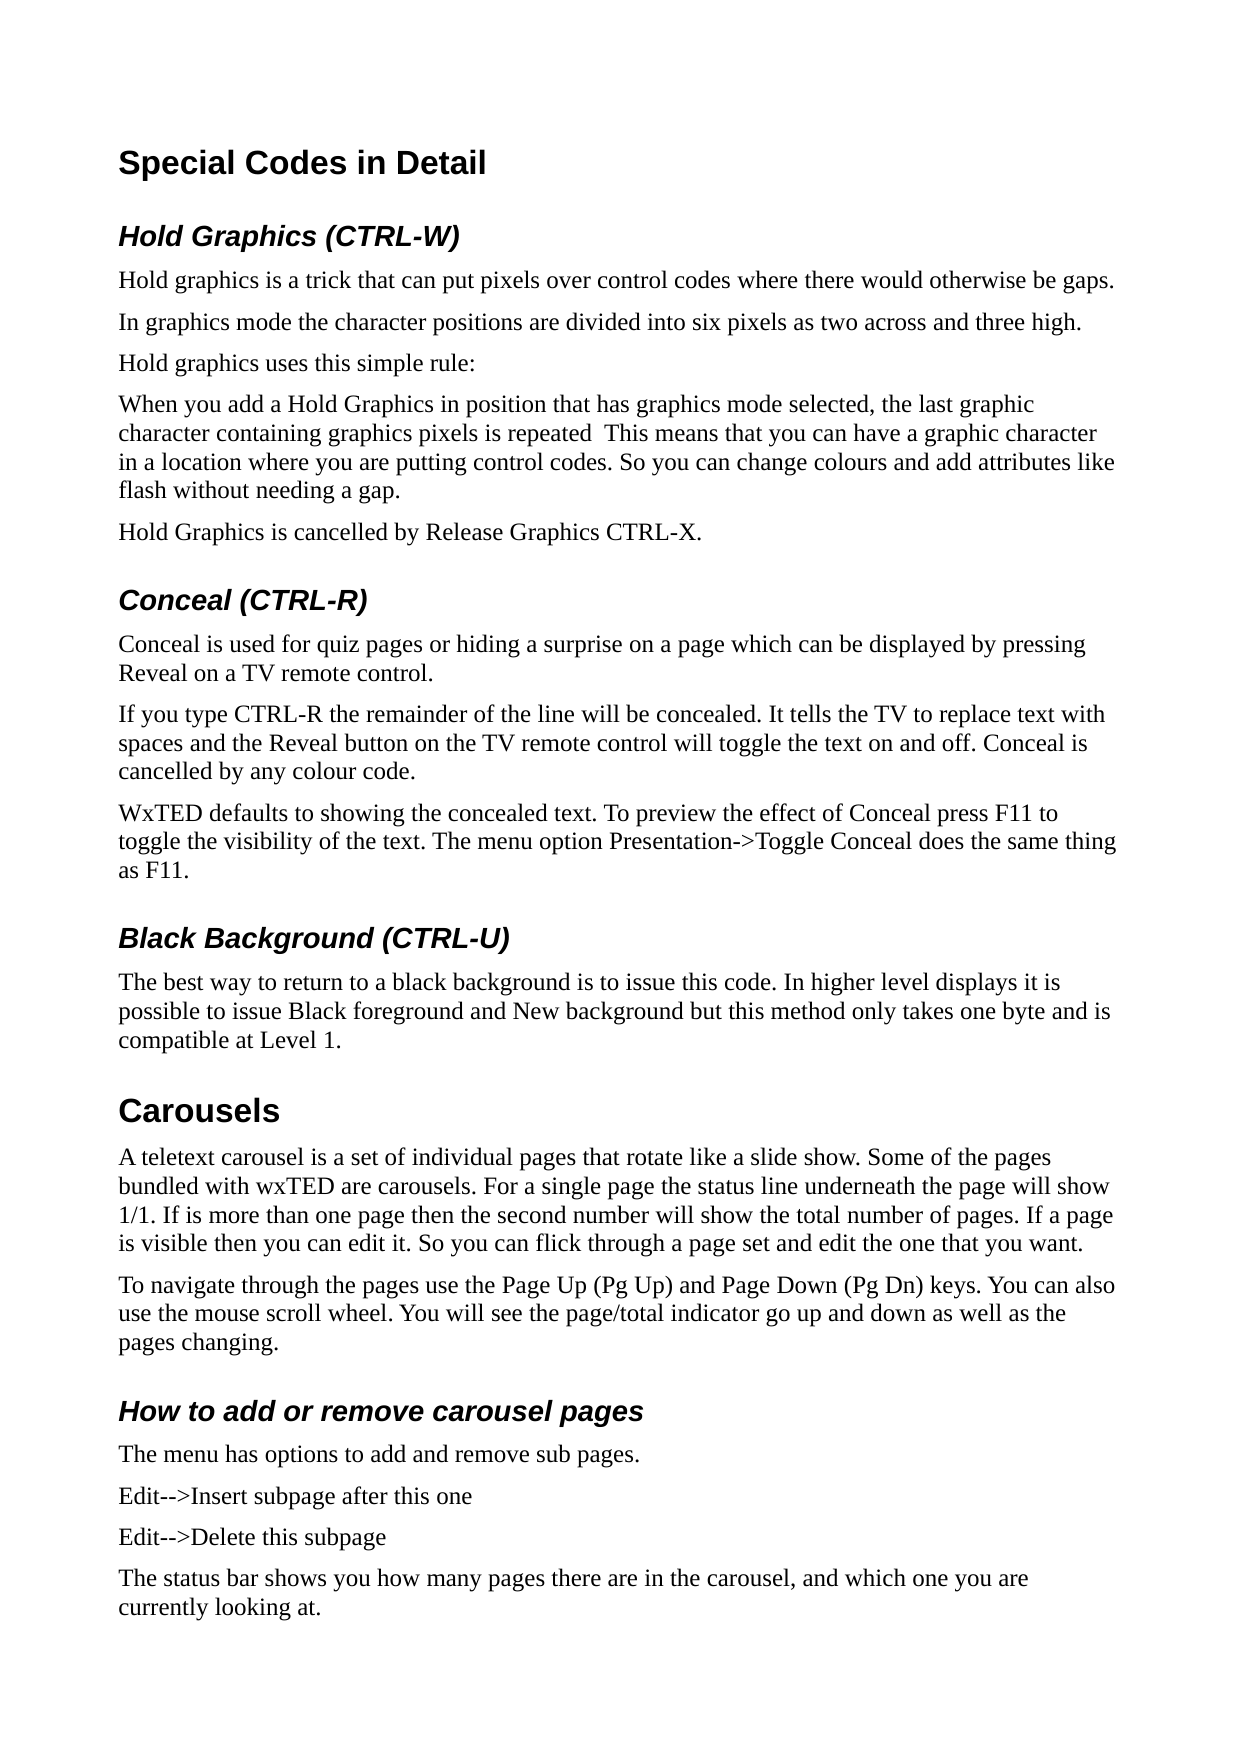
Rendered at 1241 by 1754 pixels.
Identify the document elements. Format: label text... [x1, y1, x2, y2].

text Conceal is used for quiz pages or hiding a surprise on a page which can be displayed by pressing Reveal on a TV remote control. [118, 629, 1122, 686]
text Edit-->Delete this subpage [118, 1522, 1122, 1551]
text The best way to return to a black background is to issue this code. In higher level displays it is possible to issue Black foreground and New background but this method only takes one byte and is compatible at Level 1. [118, 967, 1122, 1054]
subtitle Conceal (CTRL-R) [118, 583, 1122, 616]
text Hold graphics uses this simple rule: [118, 348, 1122, 377]
text When you add a Hold Graphics in position that has graphics mode selected, the last graphic character containing graphics pixels is repeated This means that you can have a graphic character in a location where you are putting control codes. So you can change colours and add attributes like flash without needing a gap. [118, 389, 1122, 504]
subtitle Carousels [118, 1091, 1122, 1130]
subtitle How to add or remove carousel pages [118, 1393, 1122, 1427]
text To navigate through the pages use the Page Up (Pg Up) and Page Down (Pg Dn) keys. You can also use the mouse scroll wheel. You will see the page/total indicator go up and down as well as the pages changing. [118, 1270, 1122, 1356]
subtitle Special Codes in Detail [118, 143, 1122, 182]
text In graphics mode the character positions are divided into six pixels as two across and three high. [118, 307, 1122, 335]
text A teletext carousel is a set of individual pages that rotate like a slide show. Some of the pages bundled with wxTED are carousels. For a single page the status line underneath the page will show 1/1. If is more than one page then the second number will show the total number of pages. If a page is visible then you can edit it. So you can flick through a page set and edit the one that you want. [118, 1142, 1122, 1257]
text Hold Graphics is cancelled by Release Graphics CTRL-X. [118, 517, 1122, 545]
text If you type CTRL-R the remainder of the line will be concealed. It tells the TV to replace text with spaces and the Reveal button on the TV remote control will toggle the text on and off. Conceal is cancelled by any colour code. [118, 699, 1122, 785]
text WxTED defaults to showing the concealed text. To preview the effect of Conceal press F11 to toggle the visibility of the text. The menu option Presentation->Toggle Conceal does the same thing as F11. [118, 798, 1122, 884]
text Hold graphics is a trick that can put pixels over control codes where there would otherwise be gaps. [118, 265, 1122, 294]
subtitle Hold Graphics (CTRL-W) [118, 219, 1122, 253]
subtitle Black Background (CTRL-U) [118, 921, 1122, 955]
text Edit-->Insert subpage after this one [118, 1481, 1122, 1509]
text The status bar shows you how many pages there are in the carousel, and which one you are currently looking at. [118, 1563, 1122, 1621]
text The menu has options to add and remove sub pages. [118, 1439, 1122, 1468]
